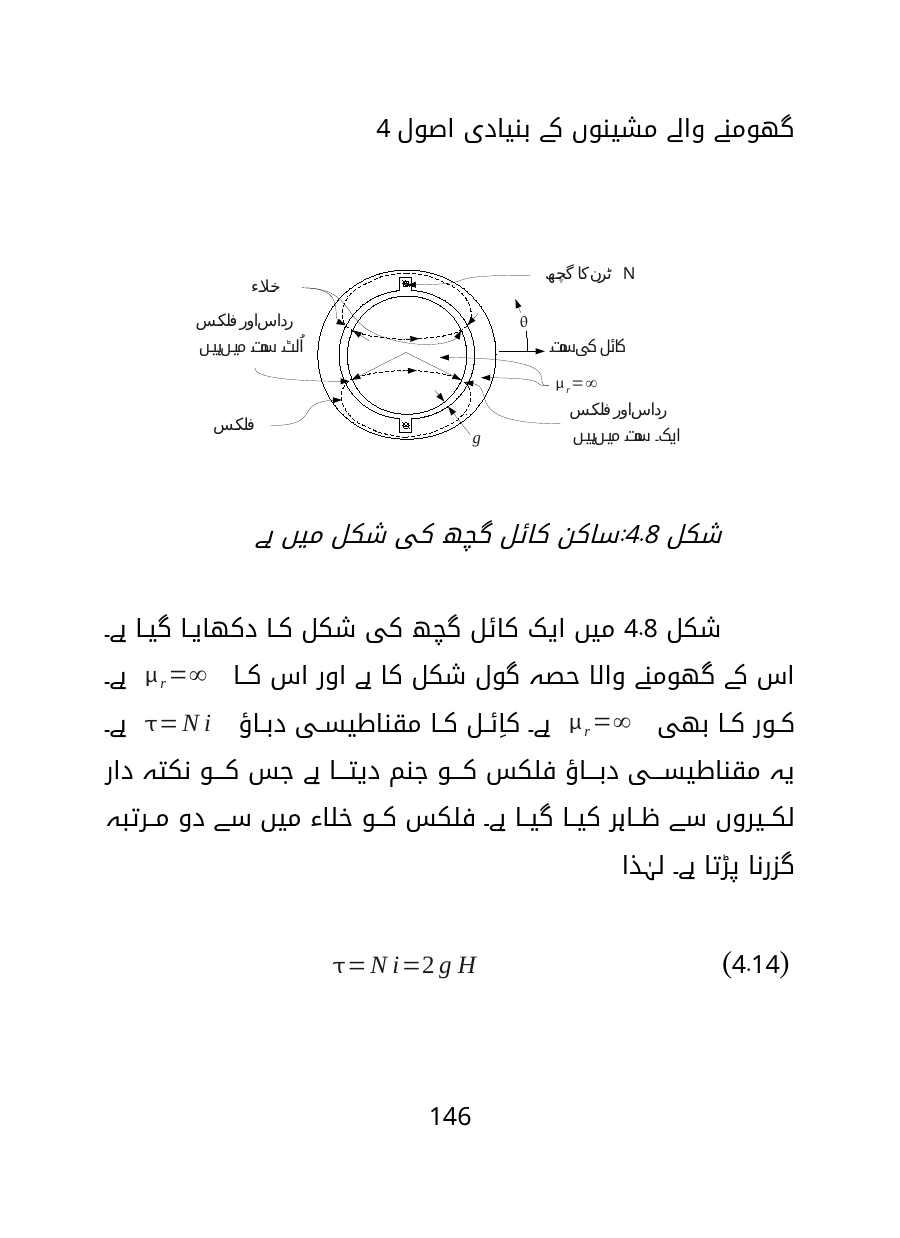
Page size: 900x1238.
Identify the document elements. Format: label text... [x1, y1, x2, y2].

table_header [105, 936, 696, 1007]
text شکل 4.8 میں ایک کائل گچھ کی شکل کا دکھایا گیا ہے۔اس کے گھومنے والا حصہ گول شکل کا ہے اور اس کا ہے۔کور کا بھی ہے۔ کاِئل کا مقناطیسی دباؤ ہے۔ یہ مقناطیسی دباؤ فلکس کو جنم دیتا ہے جس کو نکتہ دار لکیروں سے ظاہر کیا گیا ہے۔ فلکس کو خلاء میں سے دو مرتبہ گزرنا پڑتا ہے۔ لہٰذا [105, 605, 795, 889]
table_header (4.14) [696, 936, 795, 1007]
text شکل 4.8:ساکن کائل گچھ کی شکل میں ہے [179, 195, 721, 559]
